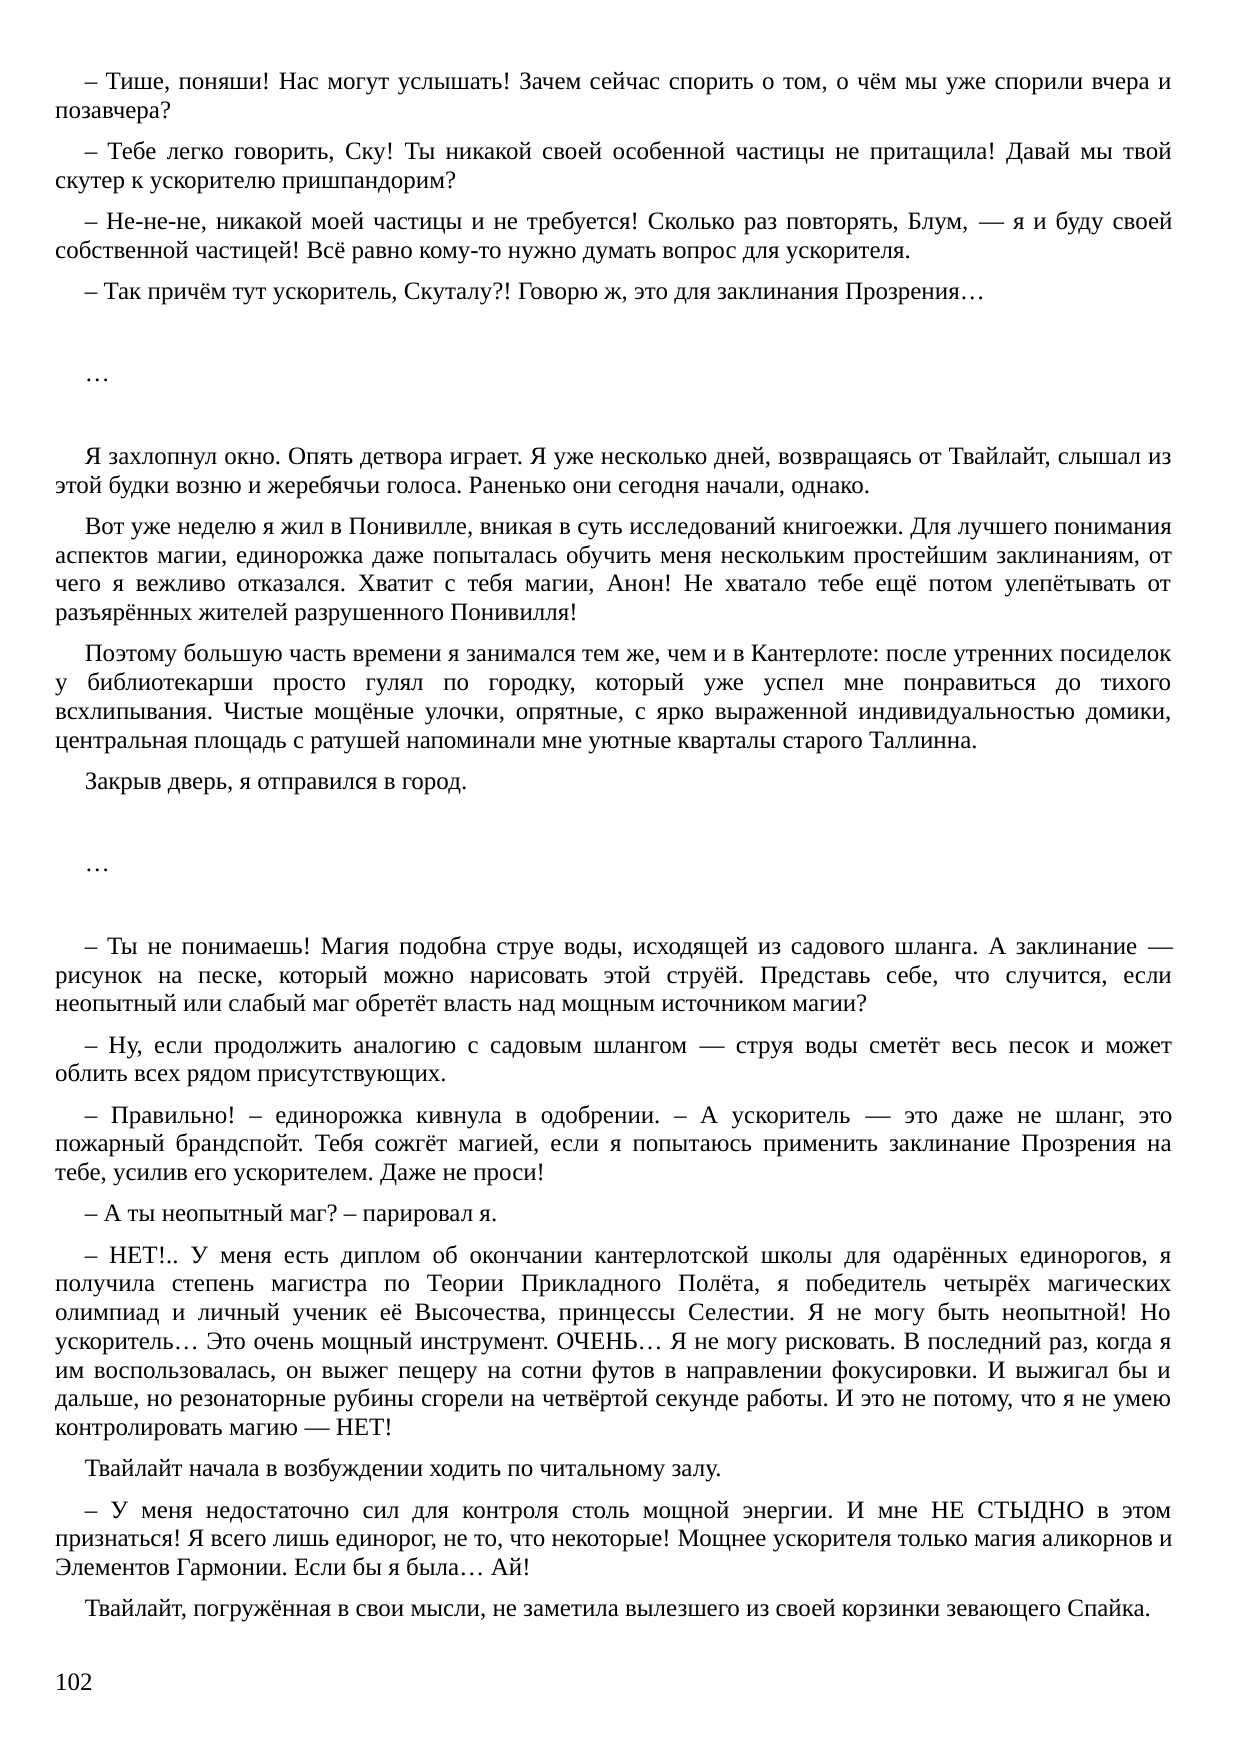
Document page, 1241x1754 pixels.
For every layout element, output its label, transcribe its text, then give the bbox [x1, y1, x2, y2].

text – У меня недостаточно сил для контроля столь мощной энергии. И мне НЕ СТЫДНО в этом признаться! Я всего лишь единорог, не то, что некоторые! Мощнее ускорителя только магия аликорнов и Элементов Гармонии. Если бы я была… Ай! [55, 1495, 1173, 1581]
text – Ты не понимаешь! Магия подобна струе воды, исходящей из садового шланга. А заклинание — рисунок на песке, который можно нарисовать этой струёй. Представь себе, что случится, если неопытный или слабый маг обретёт власть над мощным источником магии? [55, 931, 1173, 1017]
text – Ну, если продолжить аналогию с садовым шлангом — струя воды сметёт весь песок и может облить всех рядом присутствующих. [55, 1030, 1173, 1087]
text … [55, 848, 1173, 877]
text Поэтому большую часть времени я занимался тем же, чем и в Кантерлоте: после утренних посиделок у библиотекарши просто гулял по городку, который уже успел мне понравиться до тихого всхлипывания. Чистые мощёные улочки, опрятные, с ярко выраженной индивидуальностью домики, центральная площадь с ратушей напоминали мне уютные кварталы старого Таллинна. [55, 638, 1173, 753]
text Твайлайт начала в возбуждении ходить по читальному залу. [55, 1453, 1173, 1482]
text Вот уже неделю я жил в Понивилле, вникая в суть исследований книгоежки. Для лучшего понимания аспектов магии, единорожка даже попыталась обучить меня нескольким простейшим заклинаниям, от чего я вежливо отказался. Хватит с тебя магии, Анон! Не хватало тебе ещё потом улепётывать от разъярённых жителей разрушенного Понивилля! [55, 511, 1173, 626]
text – Не-не-не, никакой моей частицы и не требуется! Сколько раз повторять, Блум, — я и буду своей собственной частицей! Всё равно кому-то нужно думать вопрос для ускорителя. [55, 206, 1173, 263]
text … [55, 358, 1173, 387]
text – А ты неопытный маг? – парировал я. [55, 1198, 1173, 1227]
text – Тише, поняши! Нас могут услышать! Зачем сейчас спорить о том, о чём мы уже спорили вчера и позавчера? [55, 66, 1173, 123]
text Закрыв дверь, я отправился в город. [55, 766, 1173, 795]
text – Так причём тут ускоритель, Скуталу?! Говорю ж, это для заклинания Прозрения… [55, 276, 1173, 305]
text – НЕТ!.. У меня есть диплом об окончании кантерлотской школы для одарённых единорогов, я получила степень магистра по Теории Прикладного Полёта, я победитель четырёх магических олимпиад и личный ученик её Высочества, принцессы Селестии. Я не могу быть неопытной! Но ускоритель… Это очень мощный инструмент. ОЧЕНЬ… Я не могу рисковать. В последний раз, когда я им воспользовалась, он выжег пещеру на сотни футов в направлении фокусировки. И выжигал бы и дальше, но резонаторные рубины сгорели на четвёртой секунде работы. И это не потому, что я не умею контролировать магию — НЕТ! [55, 1240, 1173, 1441]
text – Тебе легко говорить, Ску! Ты никакой своей особенной частицы не притащила! Давай мы твой скутер к ускорителю пришпандорим? [55, 136, 1173, 193]
text Я захлопнул окно. Опять детвора играет. Я уже несколько дней, возвращаясь от Твайлайт, слышал из этой будки возню и жеребячьи голоса. Раненько они сегодня начали, однако. [55, 441, 1173, 498]
text Твайлайт, погружённая в свои мысли, не заметила вылезшего из своей корзинки зевающего Спайка. [55, 1593, 1173, 1622]
text – Правильно! – единорожка кивнула в одобрении. – А ускоритель — это даже не шланг, это пожарный брандспойт. Тебя сожгёт магией, если я попытаюсь применить заклинание Прозрения на тебе, усилив его ускорителем. Даже не проси! [55, 1100, 1173, 1186]
